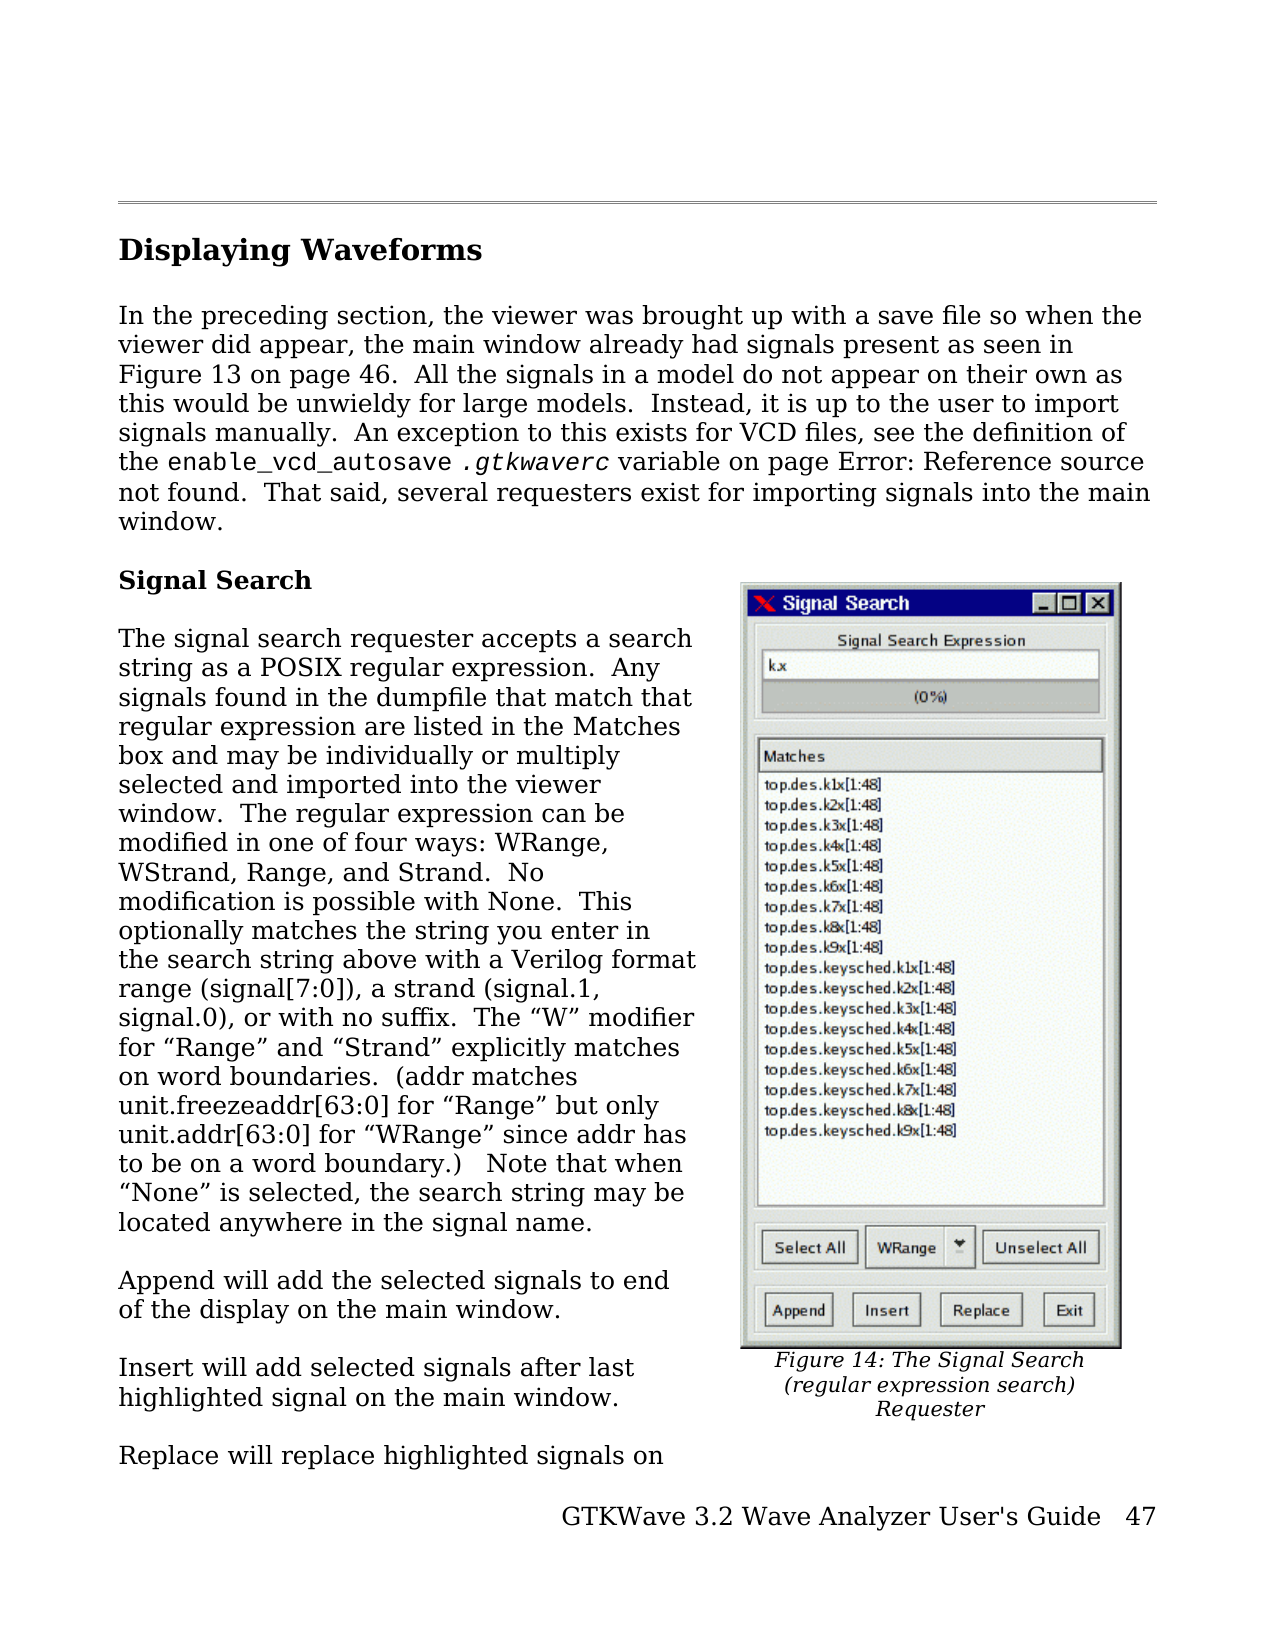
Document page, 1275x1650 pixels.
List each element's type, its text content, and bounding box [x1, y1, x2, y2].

text Displaying Waveforms [118, 233, 1157, 267]
text Figure 14: The Signal Search (regular expression search) Requester [740, 1349, 1121, 1421]
picture [740, 582, 1122, 1349]
text Signal Search [118, 566, 1157, 1450]
text The signal search requester accepts a search string as a POSIX regular expression. Any signals found in the dumpfile that match that regular expression are listed in the Matches box and may be individually or multiply selected and imported into the viewer window. The regular expression can be modified in one of four ways: WRange, WStrand, Range, and Strand. No modification is possible with None. This optionally matches the string you enter in the search string above with a Verilog format range (signal[7:0]), a strand (signal.1, signal.0), or with no suffix. The “W” modifier for “Range” and “Strand” explicitly matches on word boundaries. (addr matches unit.freezeaddr[63:0] for “Range” but only unit.addr[63:0] for “WRange” since addr has to be on a word boundary.) Note that when “None” is selected, the search string may be located anywhere in the signal name. [118, 624, 709, 1237]
text Replace will replace highlighted signals on [118, 1441, 1157, 1470]
text Insert will add selected signals after last highlighted signal on the main window. [118, 1353, 709, 1412]
text Append will add the selected signals to end of the display on the main window. [118, 1266, 709, 1324]
text In the preceding section, the viewer was brought up with a save file so when the viewer did appear, the main window already had signals present as seen in Figure 13 on page 45. All the signals in a model do not appear on their own as this would be unwieldy for large models. Instead, it is up to the user to import signals manually. An exception to this exists for VCD files, see the definition of the enable_vcd_autosave .gtkwaverc variable on page . That said, several requesters exist for importing signals into the main window. [118, 302, 1157, 536]
